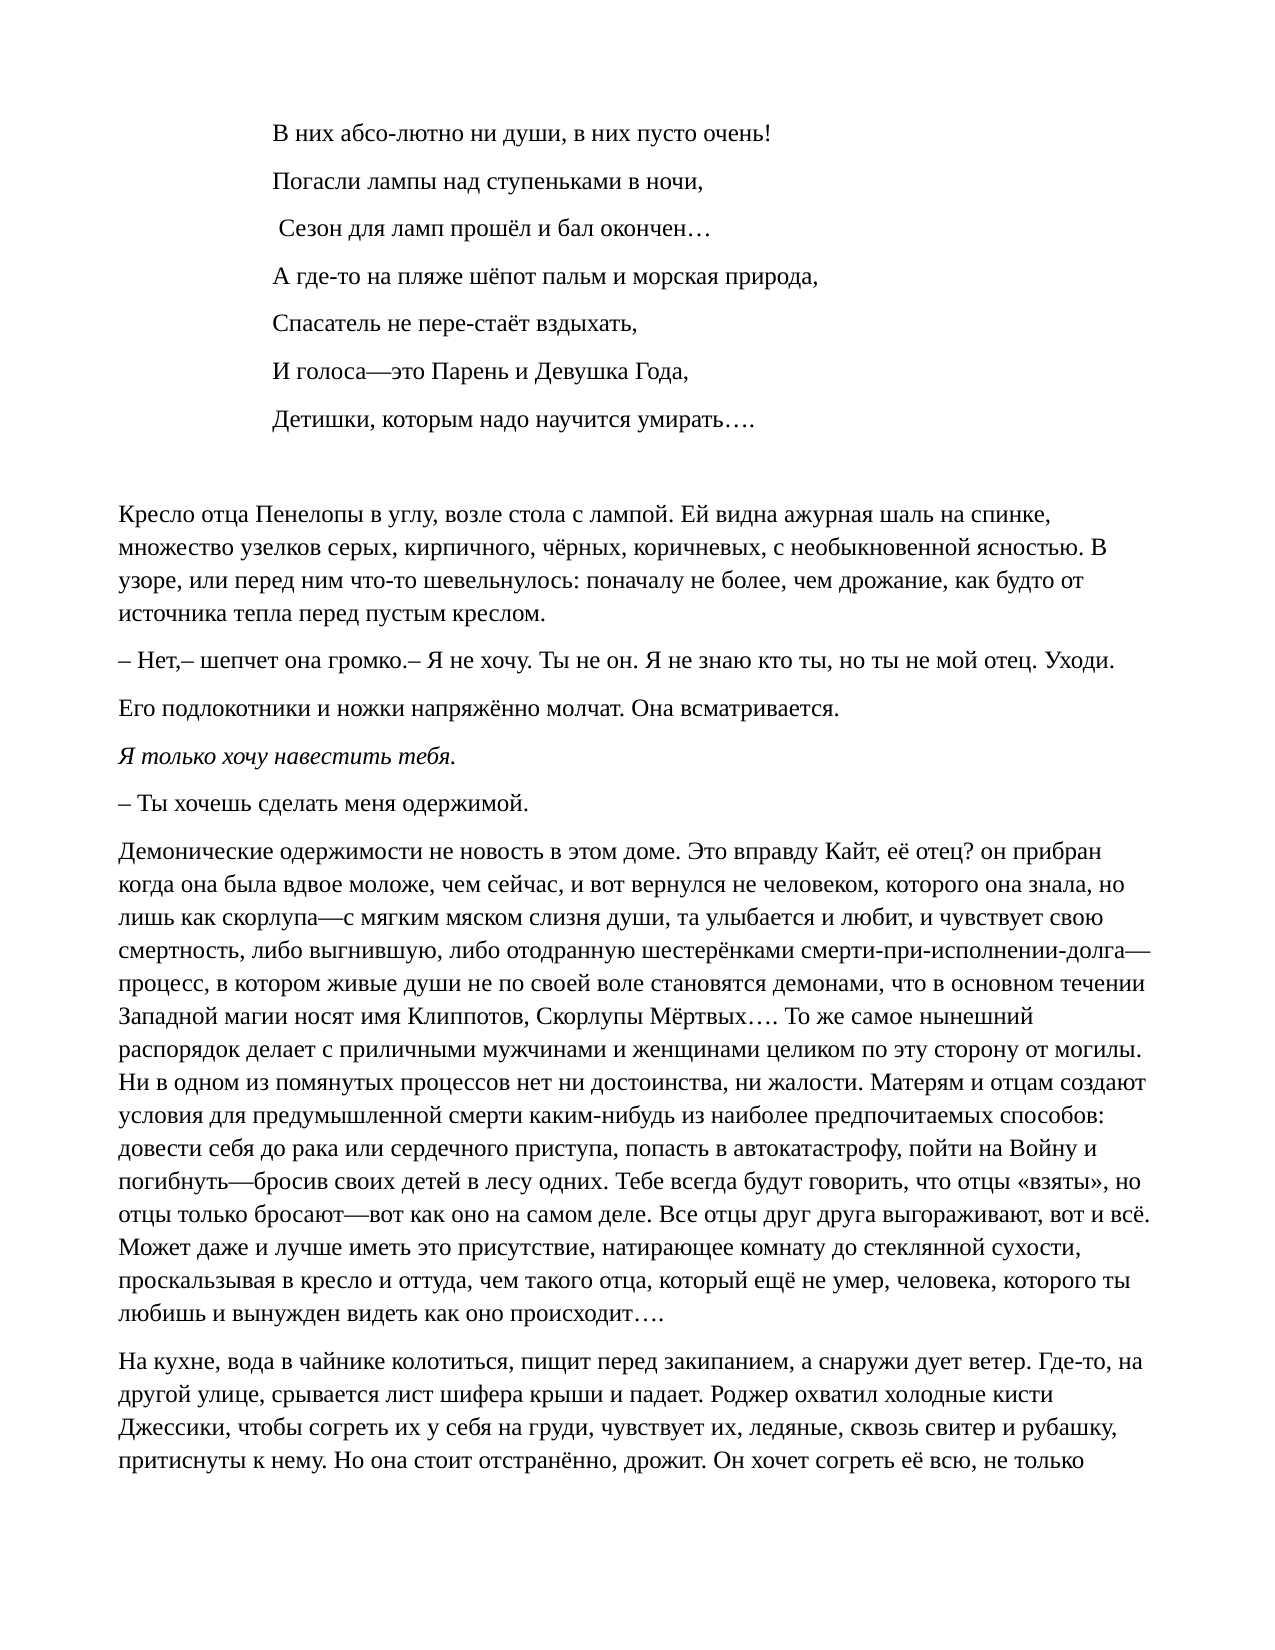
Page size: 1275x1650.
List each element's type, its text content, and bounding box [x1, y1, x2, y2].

text И голоса—это Парень и Девушка Года, [266, 356, 1157, 385]
text А где-то на пляже шёпот пальм и морская природа, [266, 261, 1157, 290]
text Демонические одержимости не новость в этом доме. Это вправду Кайт, её отец? он прибран когда она была вдвое моложе, чем сейчас, и вот вернулся не человеком, которого она знала, но лишь как скорлупа—с мягким мяском слизня души, та улыбается и любит, и чувствует свою смертность, либо выгнившую, либо отодранную шестерёнками смерти-при-исполнении-долга—процесс, в котором живые души не по своей воле становятся демонами, что в основном течении Западной магии носят имя Клиппотов, Скорлупы Мёртвых…. То же самое нынешний распорядок делает с приличными мужчинами и женщинами целиком по эту сторону от могилы. Ни в одном из помянутых процессов нет ни достоинства, ни жалости. Матерям и отцам создают условия для предумышленной смерти каким-нибудь из наиболее предпочитаемых способов: довести себя до рака или сердечного приступа, попасть в автокатастрофу, пойти на Войну и погибнуть—бросив своих детей в лесу одних. Тебе всегда будут говорить, что отцы «взяты», но отцы только бросают—вот как оно на самом деле. Все отцы друг друга выгораживают, вот и всё. Может даже и лучше иметь это присутствие, натирающее комнату до стеклянной сухости, проскальзывая в кресло и оттуда, чем такого отца, который ещё не умер, человека, которого ты любишь и вынужден видеть как оно происходит…. [118, 836, 1157, 1327]
text Детишки, которым надо научится умирать…. [266, 404, 1157, 432]
text На кухне, вода в чайнике колотиться, пищит перед закипанием, а снаружи дует ветер. Где-то, на другой улице, срывается лист шифера крыши и падает. Роджер охватил холодные кисти Джессики, чтобы согреть их у себя на груди, чувствует их, ледяные, сквозь свитер и рубашку, притиснуты к нему. Но она стоит отстранённо, дрожит. Он хочет согреть её всю, не только [118, 1346, 1157, 1474]
text Спасатель не пере-стаёт вздыхать, [266, 308, 1157, 337]
text Я только хочу навестить тебя. [118, 741, 1157, 769]
text Кресло отца Пенелопы в углу, возле стола с лампой. Ей видна ажурная шаль на спинке, множество узелков серых, кирпичного, чёрных, коричневых, с необыкновенной ясностью. В узоре, или перед ним что-то шевельнулось: поначалу не более, чем дрожание, как будто от источника тепла перед пустым креслом. [118, 499, 1157, 627]
text – Ты хочешь сделать меня одержимой. [118, 788, 1157, 817]
text Его подлокотники и ножки напряжённо молчат. Она всматривается. [118, 693, 1157, 722]
text – Нет,– шепчет она громко.– Я не хочу. Ты не он. Я не знаю кто ты, но ты не мой отец. Уходи. [118, 646, 1157, 674]
text В них абсо-лютно ни души, в них пусто очень! [266, 118, 1157, 147]
text Сезон для ламп прошёл и бал окончен… [266, 213, 1157, 242]
text Погасли лампы над ступеньками в ночи, [266, 166, 1157, 194]
